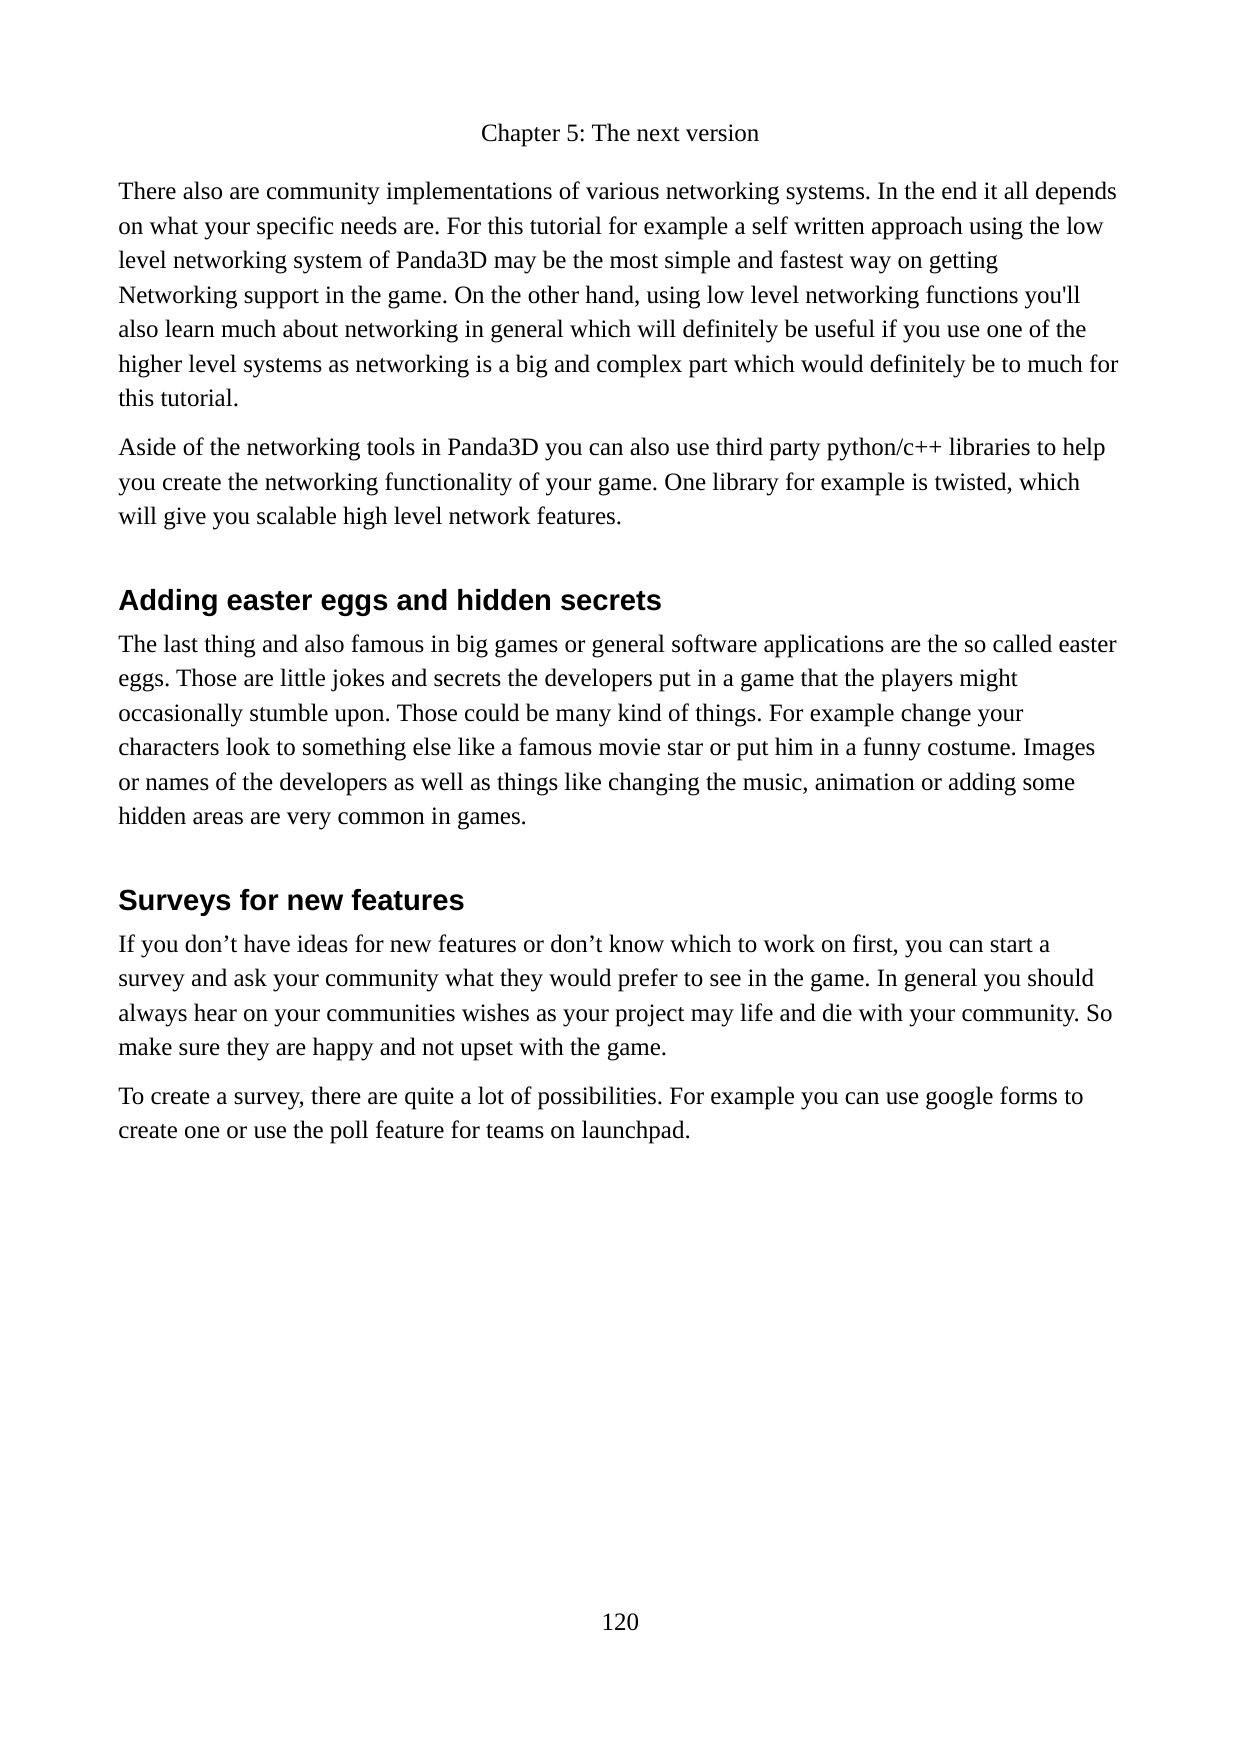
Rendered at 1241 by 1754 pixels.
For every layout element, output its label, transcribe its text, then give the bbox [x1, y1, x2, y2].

subtitle Surveys for new features [118, 883, 1122, 916]
subtitle Adding easter eggs and hidden secrets [118, 583, 1122, 616]
text If you don’t have ideas for new features or don’t know which to work on first, you can start a survey and ask your community what they would prefer to see in the game. In general you should always hear on your communities wishes as your project may life and die with your community. So make sure they are happy and not upset with the game. [118, 929, 1122, 1061]
text The last thing and also famous in big games or general software applications are the so called easter eggs. Those are little jokes and secrets the developers put in a game that the players might occasionally stumble upon. Those could be many kind of things. For example change your characters look to something else like a famous movie star or put him in a funny costume. Images or names of the developers as well as things like changing the music, animation or adding some hidden areas are very common in games. [118, 629, 1122, 830]
text There also are community implementations of various networking systems. In the end it all depends on what your specific needs are. For this tutorial for example a self written approach using the low level networking system of Panda3D may be the most simple and fastest way on getting Networking support in the game. On the other hand, using low level networking functions you'll also learn much about networking in general which will definitely be useful if you use one of the higher level systems as networking is a big and complex part which would definitely be to much for this tutorial. [118, 176, 1122, 412]
text To create a survey, there are quite a lot of possibilities. For example you can use google forms to create one or use the poll feature for teams on launchpad. [118, 1081, 1122, 1144]
text Aside of the networking tools in Panda3D you can also use third party python/c++ libraries to help you create the networking functionality of your game. One library for example is twisted, which will give you scalable high level network features. [118, 432, 1122, 530]
